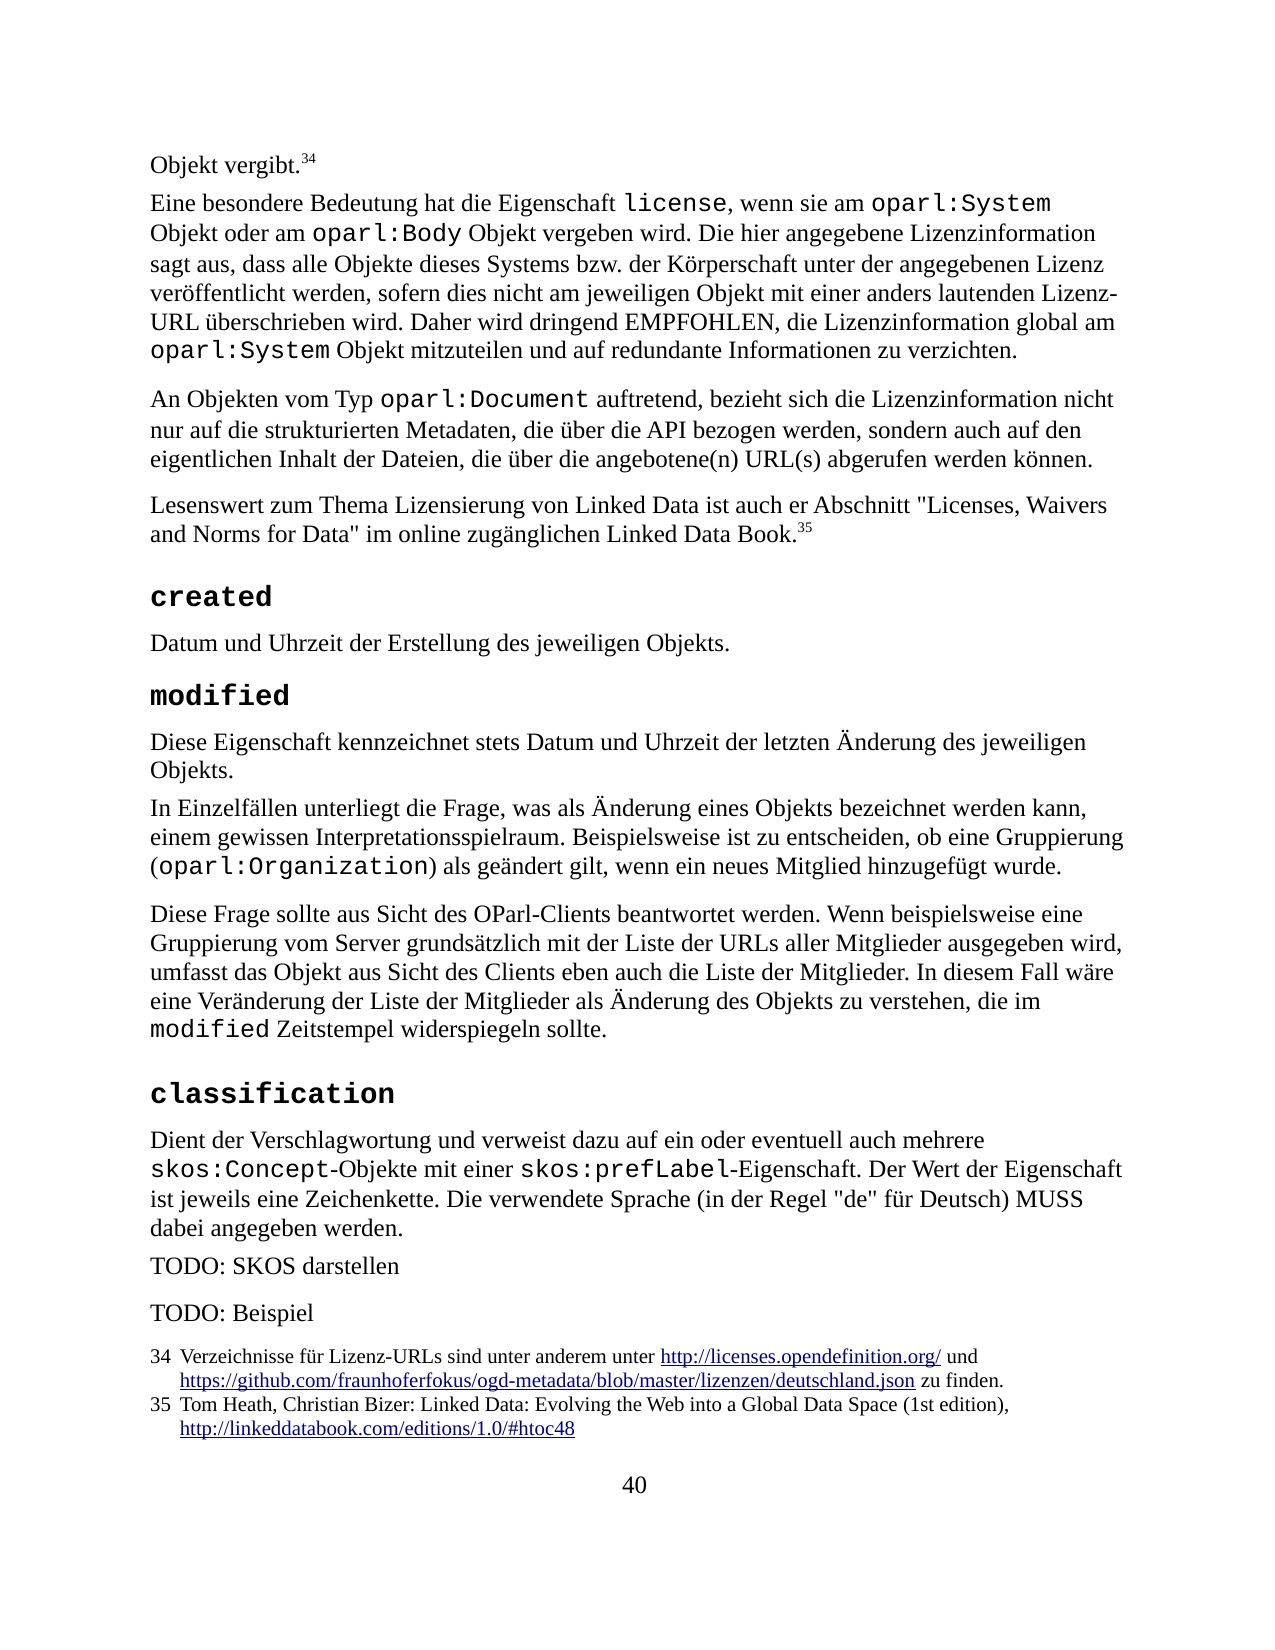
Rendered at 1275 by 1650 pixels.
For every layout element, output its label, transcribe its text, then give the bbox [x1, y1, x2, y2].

text In Einzelfällen unterliegt die Frage, was als Änderung eines Objekts bezeichnet werden kann, einem gewissen Interpretationsspielraum. Beispielsweise ist zu entscheiden, ob eine Gruppierung (oparl:Organization) als geändert gilt, wenn ein neues Mitglied hinzugefügt wurde. [150, 793, 1125, 882]
text Objekt vergibt. [150, 150, 1125, 179]
subtitle created [150, 582, 1125, 615]
text Eine besondere Bedeutung hat die Eigenschaft license, wenn sie am oparl:System Objekt oder am oparl:Body Objekt vergeben wird. Die hier angegebene Lizenzinformation sagt aus, dass alle Objekte dieses Systems bzw. der Körperschaft unter der angegebenen Lizenz veröffentlicht werden, sofern dies nicht am jeweiligen Objekt mit einer anders lautenden Lizenz-URL überschrieben wird. Daher wird dringend EMPFOHLEN, die Lizenzinformation global am oparl:System Objekt mitzuteilen und auf redundante Informationen zu verzichten. [150, 188, 1125, 366]
text Diese Frage sollte aus Sicht des OParl-Clients beantwortet werden. Wenn beispielsweise eine Gruppierung vom Server grundsätzlich mit der Liste der URLs aller Mitglieder ausgegeben wird, umfasst das Objekt aus Sicht des Clients eben auch die Liste der Mitglieder. In diesem Fall wäre eine Veränderung der Liste der Mitglieder als Änderung des Objekts zu verstehen, die im modified Zeitstempel widerspiegeln sollte. [150, 899, 1125, 1045]
text Verzeichnisse für Lizenz-URLs sind unter anderem unter http://licenses.opendefinition.org/ und https://github.com/fraunhoferfokus/ogd-metadata/blob/master/lizenzen/deutschland.json zu finden. [150, 1344, 1125, 1392]
text An Objekten vom Typ oparl:Document auftretend, bezieht sich die Lizenzinformation nicht nur auf die strukturierten Metadaten, die über die API bezogen werden, sondern auch auf den eigentlichen Inhalt der Dateien, die über die angebotene(n) URL(s) abgerufen werden können. [150, 384, 1125, 473]
text Tom Heath, Christian Bizer: Linked Data: Evolving the Web into a Global Data Space (1st edition), http://linkeddatabook.com/editions/1.0/#htoc48 [150, 1392, 1125, 1440]
text TODO: Beispiel [150, 1298, 1125, 1326]
text Diese Eigenschaft kennzeichnet stets Datum und Uhrzeit der letzten Änderung des jeweiligen Objekts. [150, 727, 1125, 784]
text Datum und Uhrzeit der Erstellung des jeweiligen Objekts. [150, 628, 1125, 656]
text Dient der Verschlagwortung und verweist dazu auf ein oder eventuell auch mehrere skos:Concept-Objekte mit einer skos:prefLabel-Eigenschaft. Der Wert der Eigenschaft ist jeweils eine Zeichenkette. Die verwendete Sprache (in der Regel "de" für Deutsch) MUSS dabei angegeben werden. [150, 1125, 1125, 1242]
subtitle classification [150, 1079, 1125, 1112]
text TODO: SKOS darstellen [150, 1251, 1125, 1280]
subtitle modified [150, 681, 1125, 714]
text Lesenswert zum Thema Lizensierung von Linked Data ist auch er Abschnitt "Licenses, Waivers and Norms for Data" im online zugänglichen Linked Data Book. [150, 491, 1125, 548]
